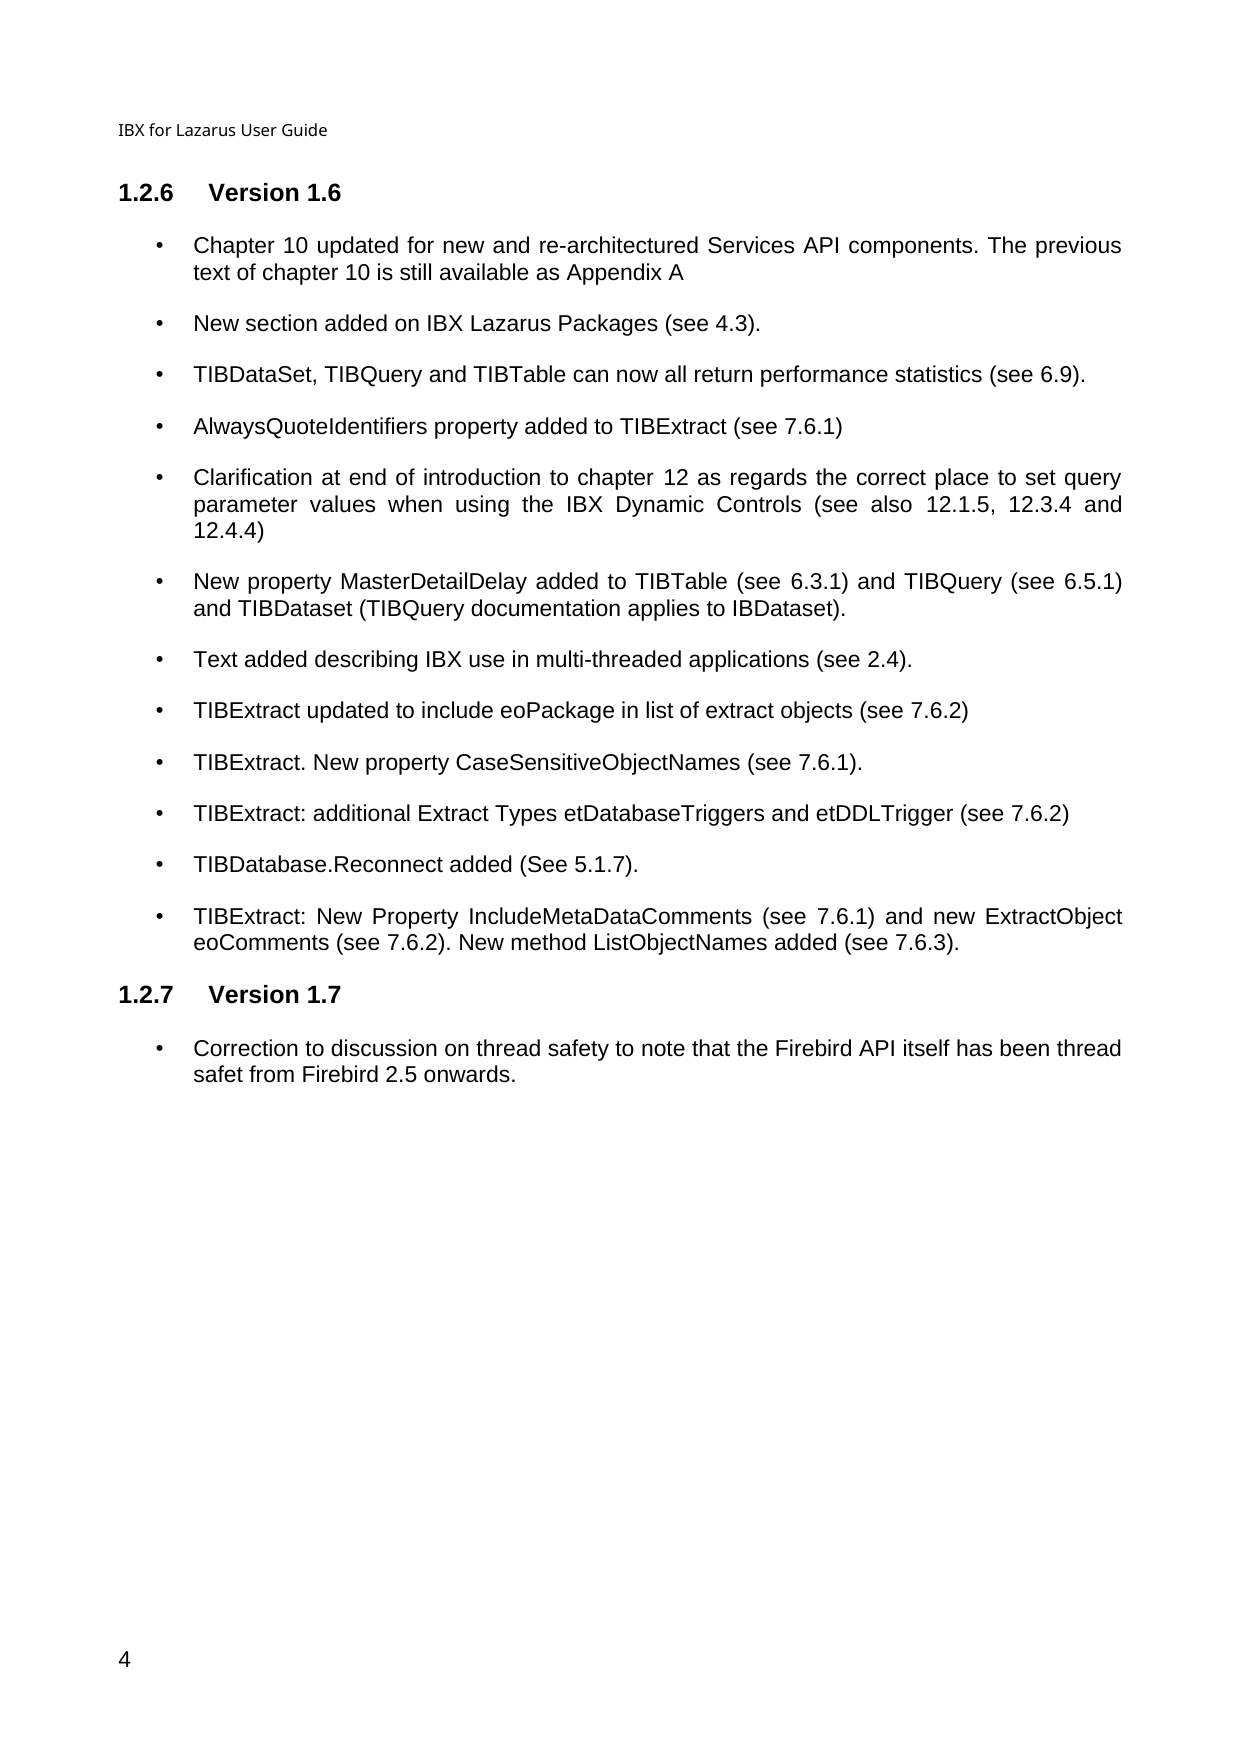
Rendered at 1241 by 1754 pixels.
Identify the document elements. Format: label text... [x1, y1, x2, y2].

subtitle Version 1.6 [118, 178, 1122, 207]
list AlwaysQuoteIdentifiers property added to TIBExtract (see 7.6.1) [156, 413, 1122, 439]
list Chapter 10 updated for new and re-architectured Services API components. The previous text of chapter 10 is still available as Appendix A. [156, 232, 1122, 285]
list TIBExtract: New Property IncludeMetaDataComments (see 7.6.1) and new ExtractObject eoComments (see 7.6.2). New method ListObjectNames added (see 7.6.3). [156, 903, 1122, 955]
list New property MasterDetailDelay added to TIBTable (see 6.3.1) and TIBQuery (see 6.5.1) and TIBDataset (TIBQuery documentation applies to IBDataset). [156, 568, 1122, 621]
list Text added describing IBX use in multi-threaded applications (see 2.4). [156, 646, 1122, 672]
list TIBExtract. New property CaseSensitiveObjectNames (see 7.6.1). [156, 749, 1122, 775]
list Clarification at end of introduction to chapter 12 as regards the correct place to set query parameter values when using the IBX Dynamic Controls (see also 12.1.5, 12.3.4 and 12.4.4) [156, 464, 1122, 543]
list TIBExtract: additional Extract Types etDatabaseTriggers and etDDLTrigger (see 7.6.2) [156, 800, 1122, 826]
list TIBExtract updated to include eoPackage in list of extract objects (see 7.6.2) [156, 697, 1122, 724]
list TIBDatabase.Reconnect added (See 5.1.7). [156, 851, 1122, 878]
list New section added on IBX Lazarus Packages (see 4.3). [156, 310, 1122, 336]
list TIBDataSet, TIBQuery and TIBTable can now all return performance statistics (see 6.9). [156, 361, 1122, 388]
list Correction to discussion on thread safety to note that the Firebird API itself has been thread safet from Firebird 2.5 onwards. [156, 1035, 1122, 1087]
subtitle Version 1.7 [118, 980, 1122, 1009]
